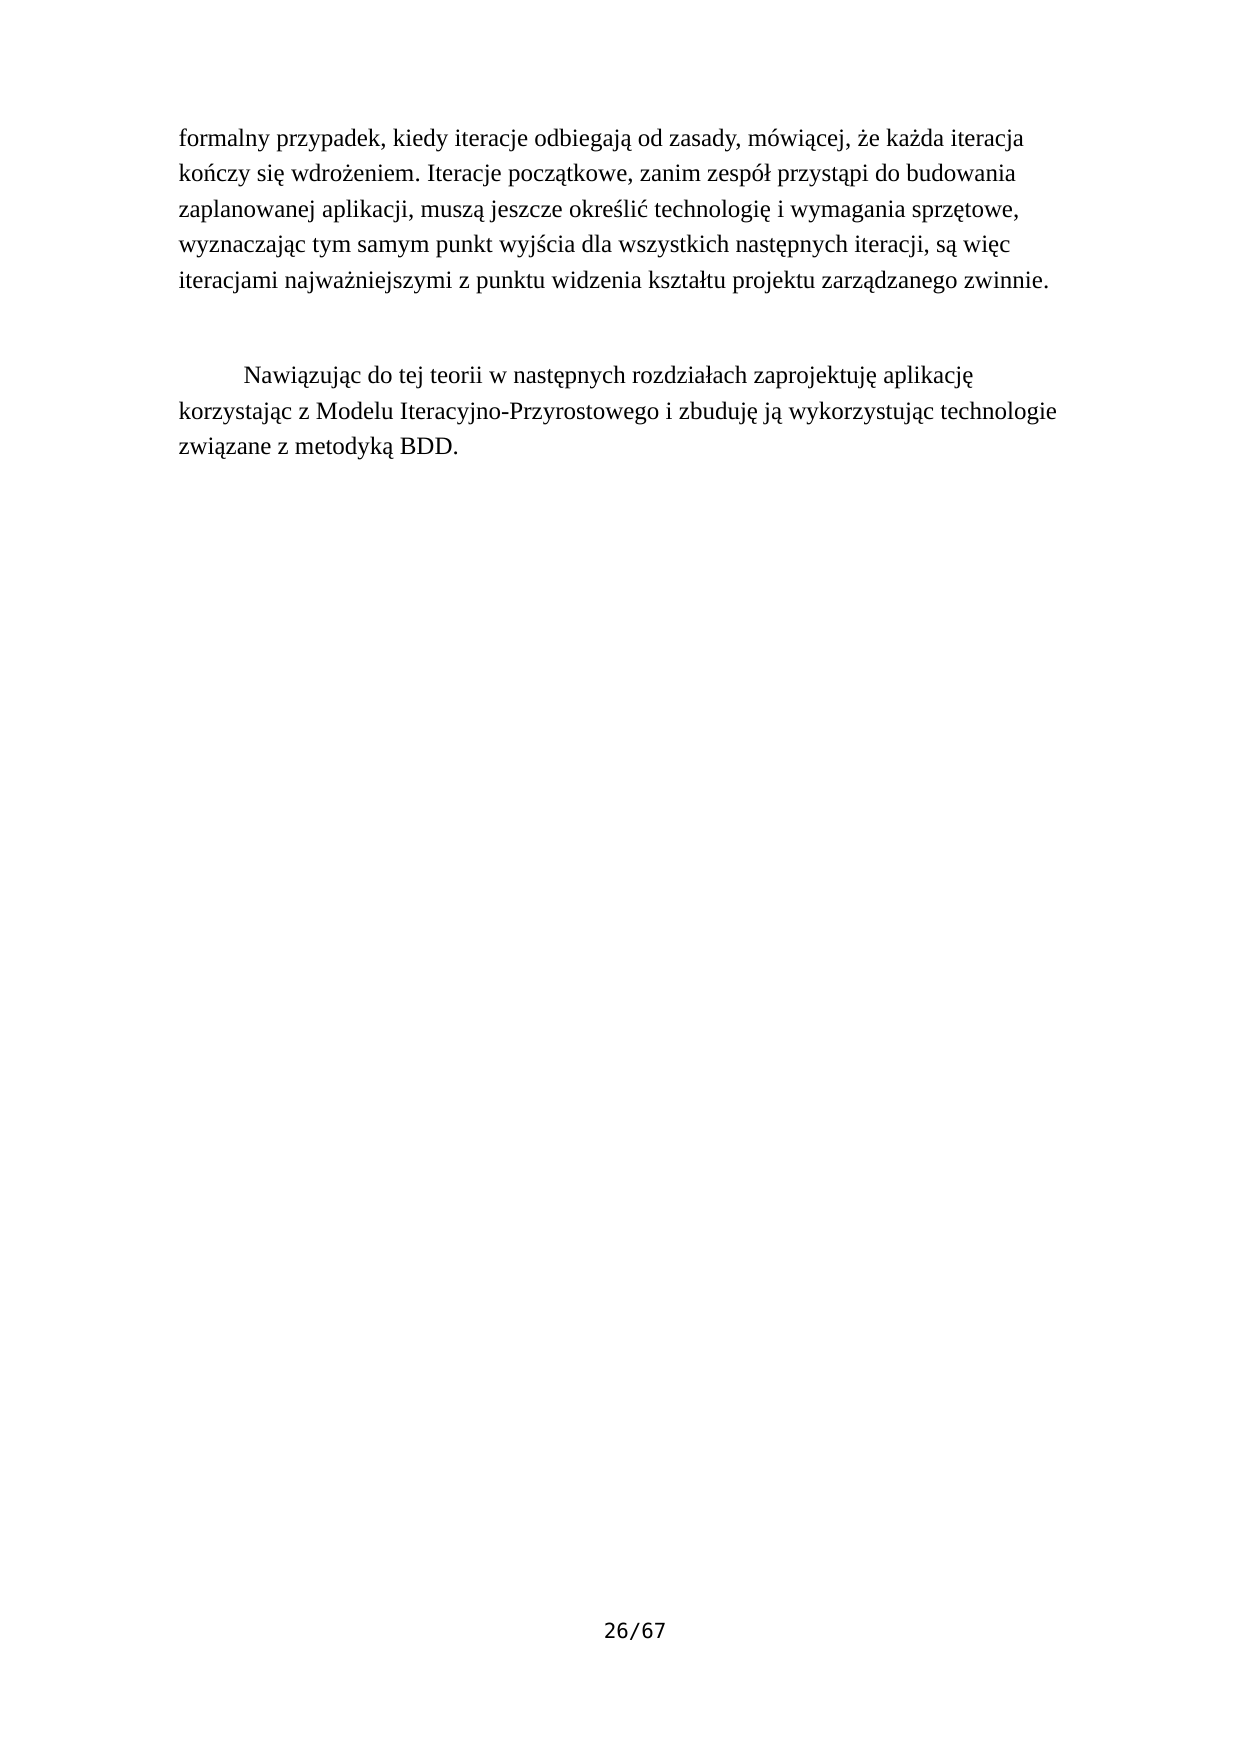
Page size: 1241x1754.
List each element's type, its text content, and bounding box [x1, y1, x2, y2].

text Nawiązując do tej teorii w następnych rozdziałach zaprojektuję aplikację korzystając z Modelu Iteracyjno-Przyrostowego i zbuduję ją wykorzystując technologie związane z metodyką BDD. [178, 356, 1093, 462]
text formalny przypadek, kiedy iteracje odbiegają od zasady, mówiącej, że każda iteracja kończy się wdrożeniem. Iteracje początkowe, zanim zespół przystąpi do budowania zaplanowanej aplikacji, muszą jeszcze określić technologię i wymagania sprzętowe, wyznaczając tym samym punkt wyjścia dla wszystkich następnych iteracji, są więc iteracjami najważniejszymi z punktu widzenia kształtu projektu zarządzanego zwinnie. [178, 118, 1093, 295]
